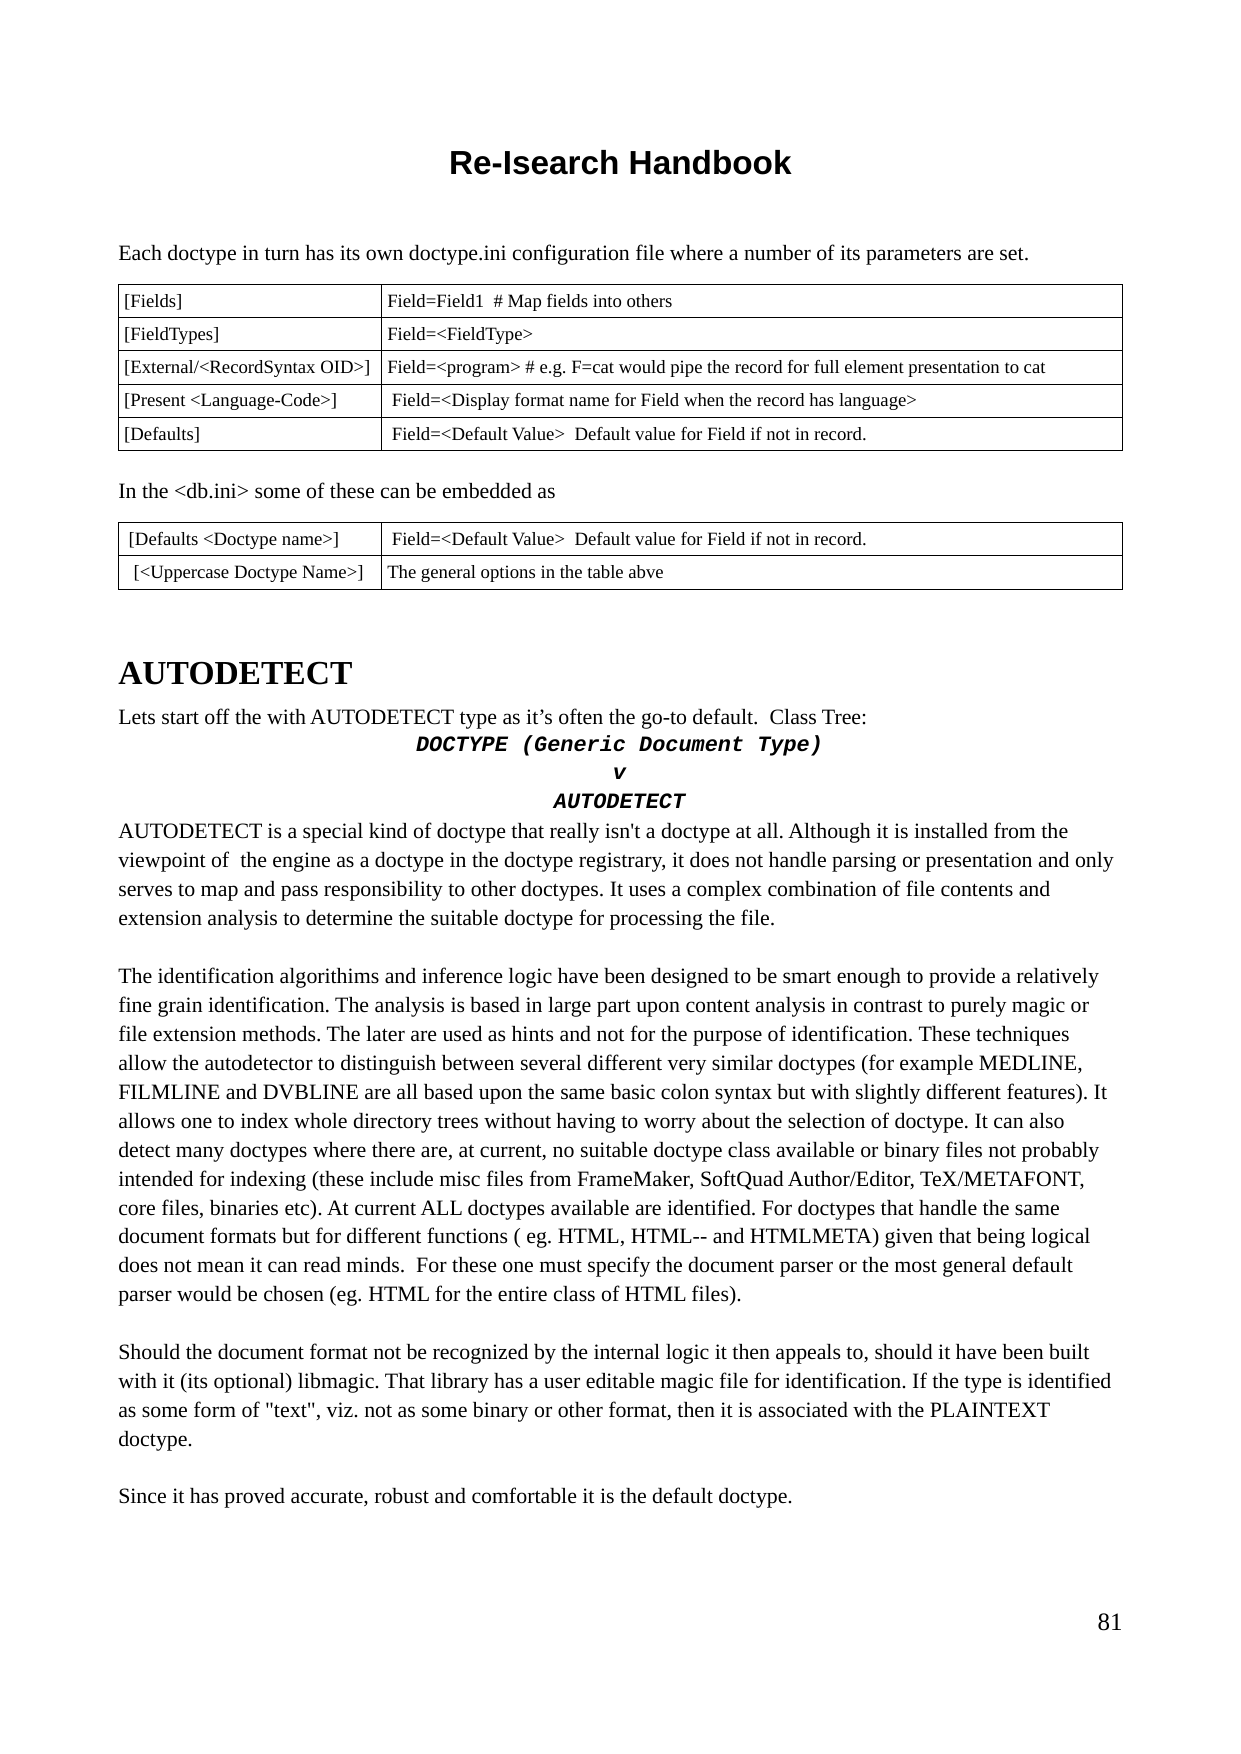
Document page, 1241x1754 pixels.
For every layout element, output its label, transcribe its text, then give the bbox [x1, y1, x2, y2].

text v [118, 762, 1122, 786]
table_cell [Present <Language-Code>] [119, 385, 381, 417]
table_cell [FieldTypes] [119, 318, 381, 350]
table_cell Field=<program> # e.g. F=cat would pipe the record for full element presentation to cat [382, 351, 1122, 383]
subtitle AUTODETECT [118, 653, 1122, 692]
text DOCTYPE (Generic Document Type) [118, 733, 1122, 758]
text Lets start off the with AUTODETECT type as it’s often the go-to default. Class Tree: [118, 704, 1122, 729]
table_cell [Defaults] [119, 418, 381, 450]
table_cell Field=<Default Value> Default value for Field if not in record. [382, 418, 1122, 450]
table_cell [External/<RecordSyntax OID>] [119, 351, 381, 383]
text Should the document format not be recognized by the internal logic it then appeals to, should it have been built with it (its optional) libmagic. That library has a user editable magic file for identification. If the type is identified as some form of "text", viz. not as some binary or other format, then it is associated with the PLAINTEXT doctype. [118, 1339, 1122, 1451]
table_header Field=<Default Value> Default value for Field if not in record. [382, 523, 1122, 555]
text AUTODETECT [118, 790, 1122, 815]
text AUTODETECT is a special kind of doctype that really isn't a doctype at all. Although it is installed from the viewpoint of the engine as a doctype in the doctype registrary, it does not handle parsing or presentation and only serves to map and pass responsibility to other doctypes. It uses a complex combination of file contents and extension analysis to determine the suitable doctype for processing the file. [118, 818, 1122, 931]
text Since it has proved accurate, robust and comfortable it is the default doctype. [118, 1483, 1122, 1508]
table_header Field=Field1 # Map fields into others [382, 285, 1122, 317]
table_cell Field=<FieldType> [382, 318, 1122, 350]
table_cell The general options in the table abve [382, 556, 1122, 588]
text Each doctype in turn has its own doctype.ini configuration file where a number of its parameters are set. [118, 240, 1122, 265]
text In the <db.ini> some of these can be embedded as [118, 478, 1122, 503]
table_cell Field=<Display format name for Field when the record has language> [382, 385, 1122, 417]
table_cell [<Uppercase Doctype Name>] [119, 556, 381, 588]
table_header [Defaults <Doctype name>] [119, 523, 381, 555]
text The identification algorithims and inference logic have been designed to be smart enough to provide a relatively fine grain identification. The analysis is based in large part upon content analysis in contrast to purely magic or file extension methods. The later are used as hints and not for the purpose of identification. These techniques allow the autodetector to distinguish between several different very similar doctypes (for example MEDLINE, FILMLINE and DVBLINE are all based upon the same basic colon syntax but with slightly different features). It allows one to index whole directory trees without having to worry about the selection of doctype. It can also detect many doctypes where there are, at current, no suitable doctype class available or binary files not probably intended for indexing (these include misc files from FrameMaker, SoftQuad Author/Editor, TeX/METAFONT, core files, binaries etc). At current ALL doctypes available are identified. For doctypes that handle the same document formats but for different functions ( eg. HTML, HTML-- and HTMLMETA) given that being logical does not mean it can read minds. For these one must specify the document parser or the most general default parser would be chosen (eg. HTML for the entire class of HTML files). [118, 963, 1122, 1307]
table_header [Fields] [119, 285, 381, 317]
